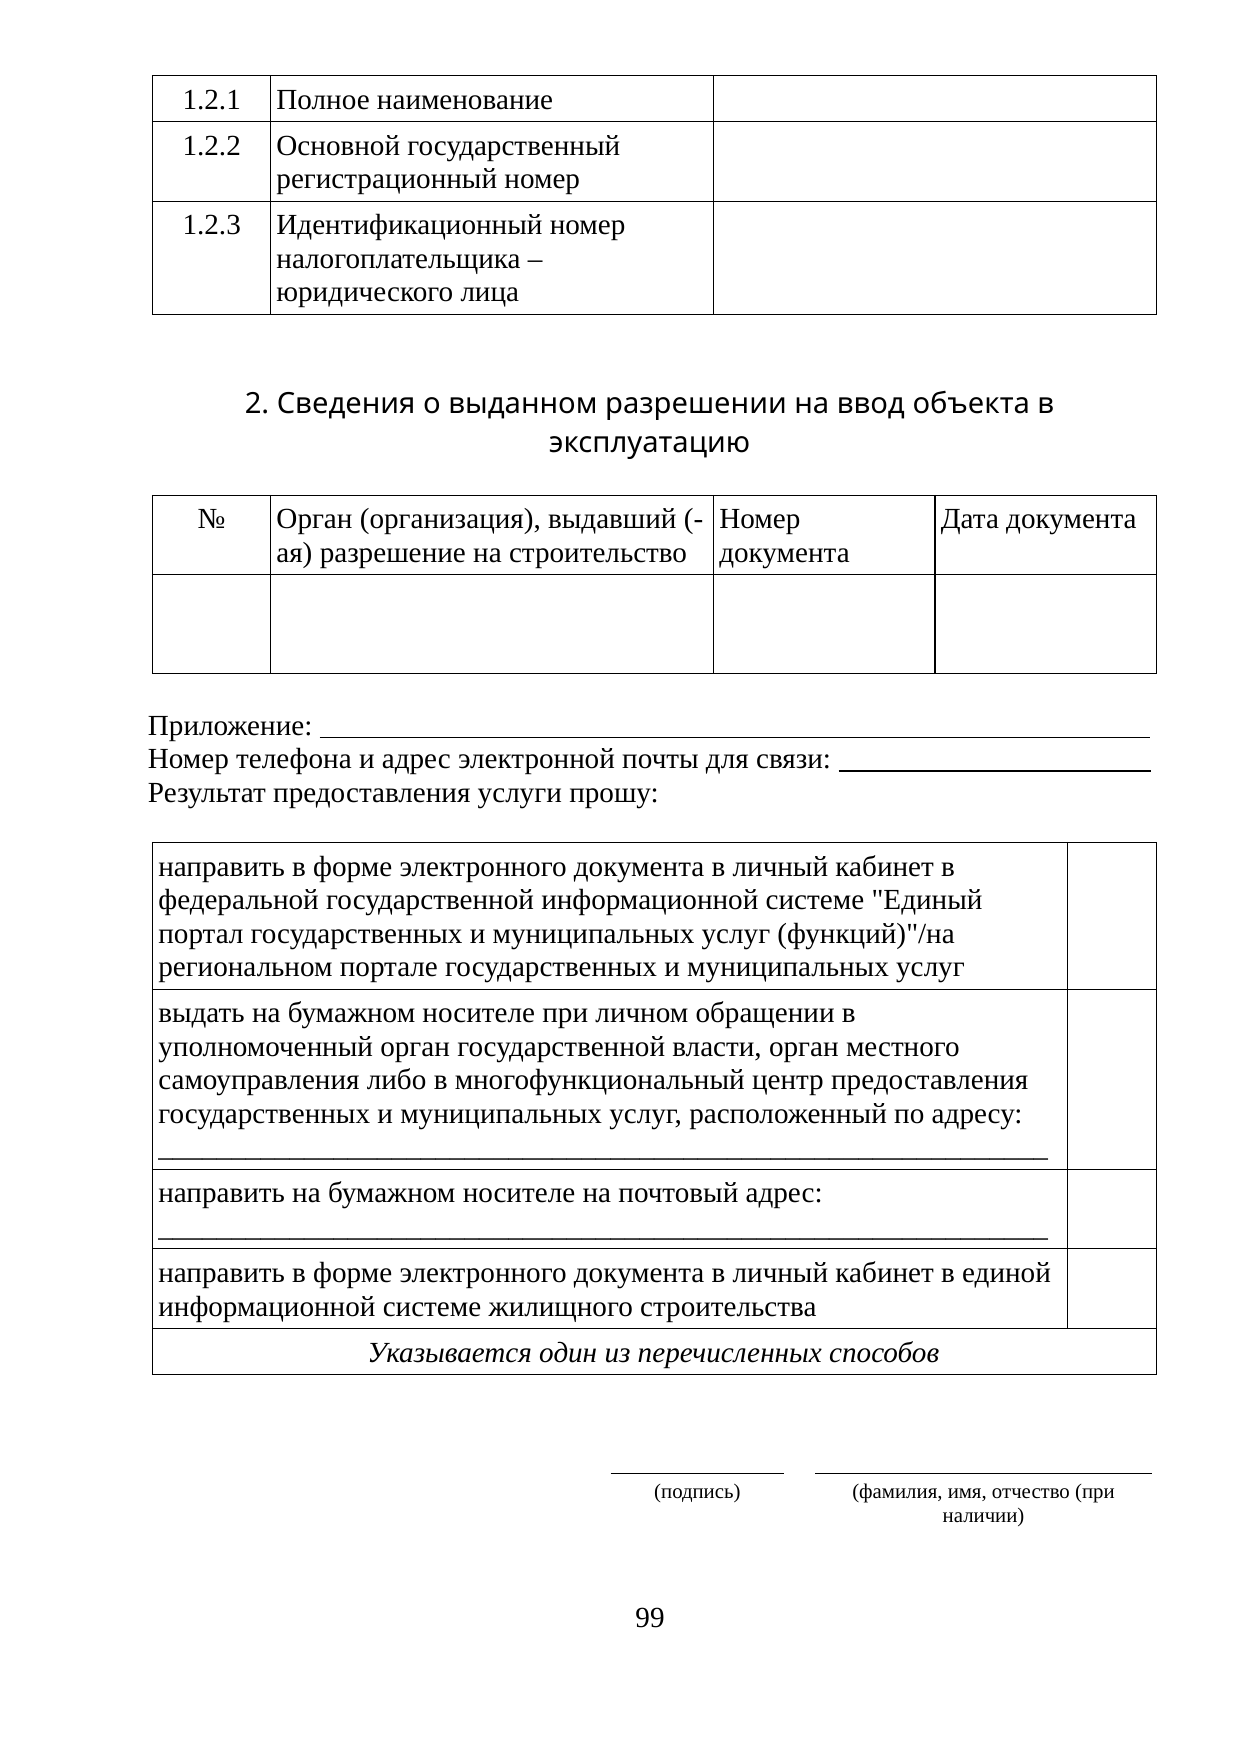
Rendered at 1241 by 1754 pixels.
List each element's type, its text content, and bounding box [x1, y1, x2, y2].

table_header Орган (организация), выдавший (-ая) разрешение на строительство [271, 496, 713, 574]
text Номер телефона и адрес электронной почты для связи: [148, 741, 1152, 775]
table_cell [784, 1473, 815, 1546]
table_cell [936, 575, 1156, 673]
table_cell [271, 575, 713, 673]
table_cell [1068, 990, 1156, 1169]
table_cell направить в форме электронного документа в личный кабинет в единой информационной системе жилищного строительства [153, 1249, 1067, 1328]
table_header [784, 1433, 815, 1473]
table_header направить в форме электронного документа в личный кабинет в федеральной государственной информационной системе "Единый портал государственных и муниципальных услуг (функций)"/на региональном портале государственных и муниципальных услуг [153, 843, 1067, 988]
table_cell [714, 122, 1156, 201]
table_cell [714, 575, 934, 673]
table_cell 1.2.1 [153, 76, 270, 121]
table_cell [714, 202, 1156, 314]
table_header [815, 1433, 1152, 1473]
table_cell Идентификационный номер налогоплательщика – юридического лица [271, 202, 713, 314]
table_cell [1068, 1170, 1156, 1248]
table_cell [153, 575, 270, 673]
table_cell 1.2.2 [153, 122, 270, 201]
table_cell выдать на бумажном носителе при личном обращении в уполномоченный орган государственной власти, орган местного самоуправления либо в многофункциональный центр предоставления государственных и муниципальных услуг, расположенный по адресу: _____________________________________________________________ [153, 990, 1067, 1169]
text 2. Сведения о выданном разрешении на ввод объекта в эксплуатацию [148, 382, 1152, 461]
text Результат предоставления услуги прошу: [148, 775, 1152, 808]
table_cell (фамилия, имя, отчество (при наличии) [815, 1474, 1152, 1546]
table_cell Указывается один из перечисленных способов [153, 1329, 1156, 1374]
table_header Дата документа [936, 496, 1156, 574]
table_header [1068, 843, 1156, 988]
table_cell Полное наименование [271, 76, 713, 121]
table_cell 1.2.3 [153, 202, 270, 314]
text Приложение: [148, 708, 1152, 741]
table_header [611, 1433, 784, 1473]
table_cell Основной государственный регистрационный номер [271, 122, 713, 201]
table_cell (подпись) [611, 1474, 784, 1546]
table_header № [153, 496, 270, 574]
table_header Номер документа [714, 496, 934, 574]
table_cell [1068, 1249, 1156, 1328]
table_cell направить на бумажном носителе на почтовый адрес: _____________________________________________________________ [153, 1170, 1067, 1248]
table_cell [714, 76, 1156, 121]
